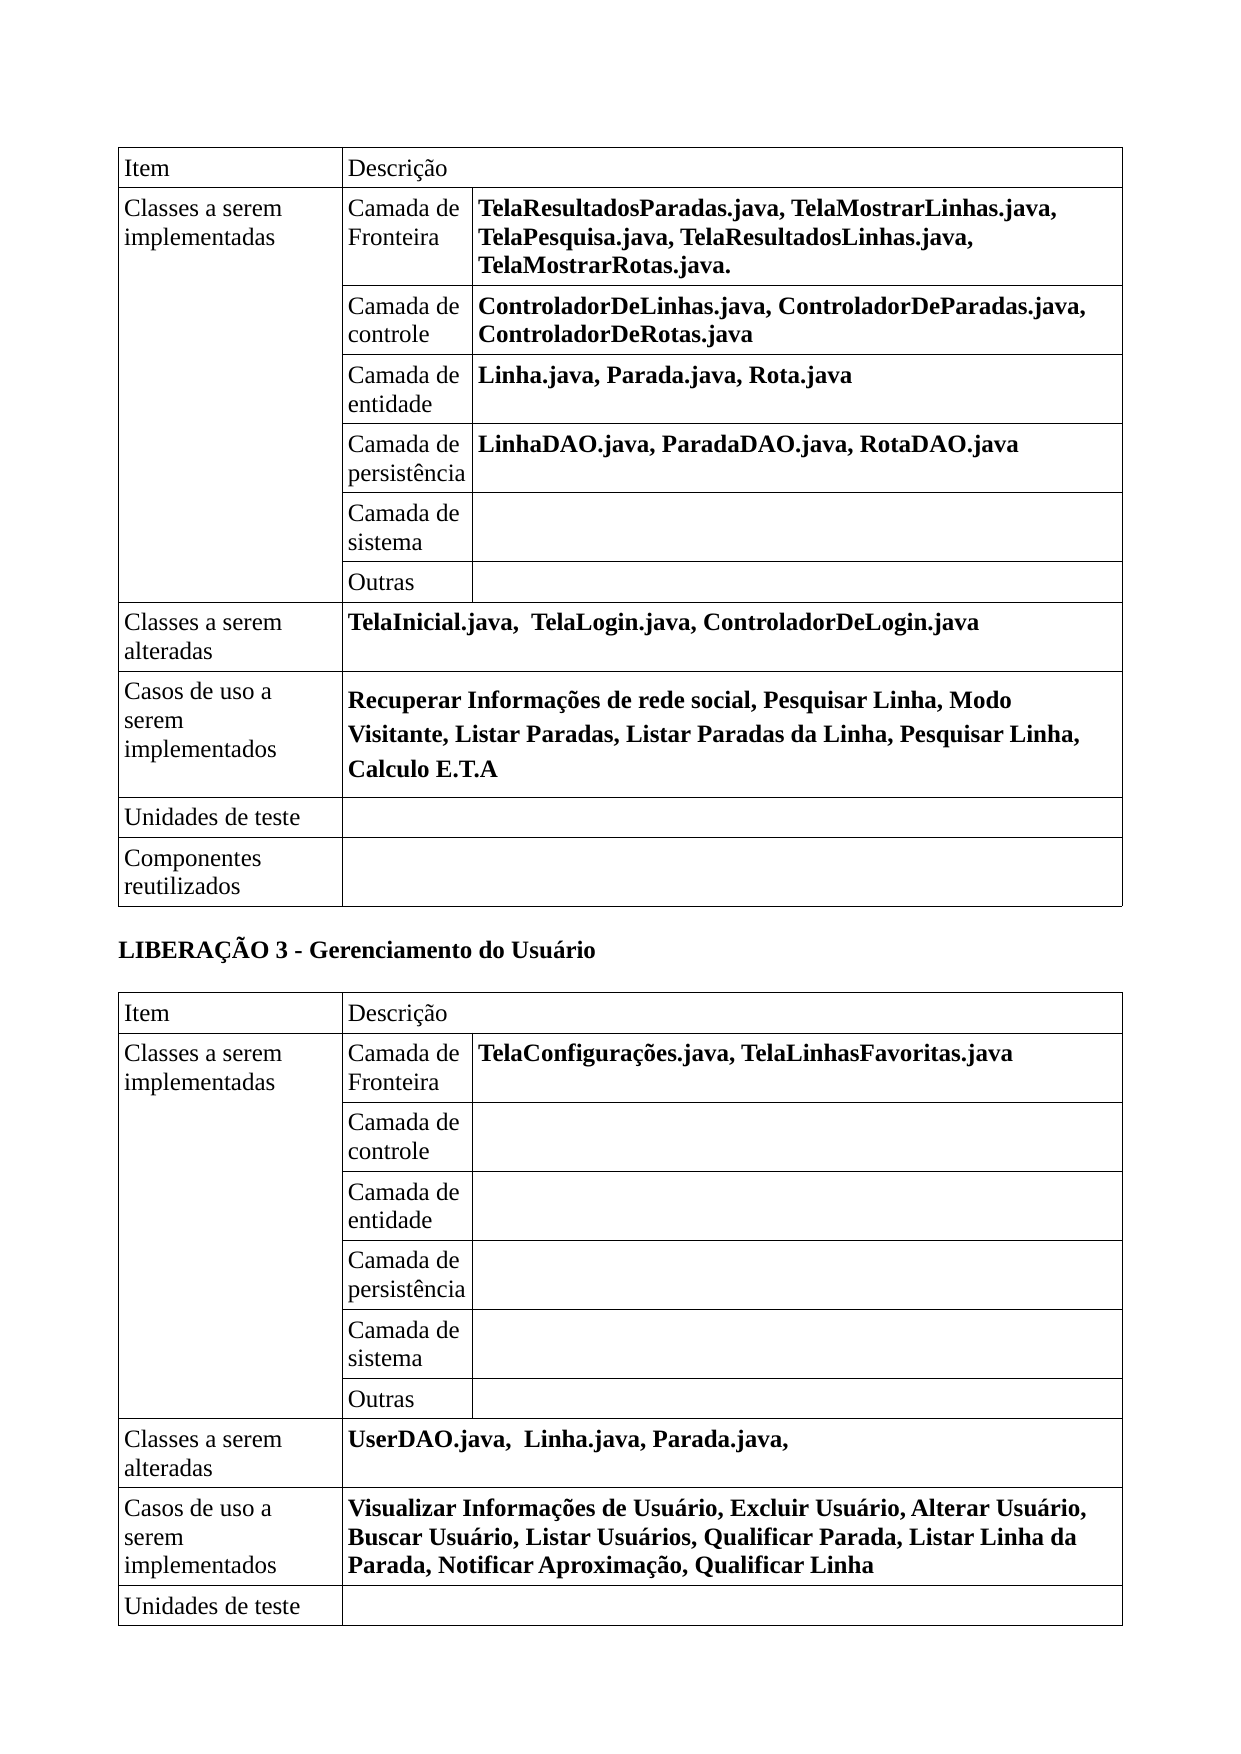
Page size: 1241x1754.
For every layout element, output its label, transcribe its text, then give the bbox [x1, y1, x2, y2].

table_cell Camada de persistência [343, 424, 472, 492]
table_cell Classes a serem implementadas [119, 1034, 342, 1418]
table_cell Camada de sistema [343, 1310, 472, 1378]
table_cell [473, 1103, 1122, 1171]
table_cell [473, 493, 1122, 561]
table_cell Camada de Fronteira [343, 188, 472, 285]
table_cell Camada de controle [343, 286, 472, 354]
table_cell Camada de sistema [343, 493, 472, 561]
table_cell [343, 1586, 1122, 1625]
text LIBERAÇÃO 3 - Gerenciamento do Usuário [118, 935, 1122, 963]
table_cell Classes a serem alteradas [119, 603, 342, 671]
table_cell [473, 1241, 1122, 1309]
table_cell TelaInicial.java, TelaLogin.java, ControladorDeLogin.java [343, 603, 1122, 671]
table_cell Classes a serem alteradas [119, 1419, 342, 1487]
table_cell Camada de entidade [343, 1172, 472, 1240]
table_cell LinhaDAO.java, ParadaDAO.java, RotaDAO.java [473, 424, 1122, 492]
table_cell Linha.java, Parada.java, Rota.java [473, 355, 1122, 423]
table_cell ControladorDeLinhas.java, ControladorDeParadas.java, ControladorDeRotas.java [473, 286, 1122, 354]
table_cell Unidades de teste [119, 798, 342, 837]
table_cell Recuperar Informações de rede social, Pesquisar Linha, Modo Visitante, Listar Paradas, Listar Paradas da Linha, Pesquisar Linha, Calculo E.T.A [343, 672, 1122, 797]
table_cell Visualizar Informações de Usuário, Excluir Usuário, Alterar Usuário, Buscar Usuário, Listar Usuários, Qualificar Parada, Listar Linha da Parada, Notificar Aproximação, Qualificar Linha [343, 1488, 1122, 1585]
table_cell [473, 1172, 1122, 1240]
table_header Item [119, 993, 342, 1033]
table_cell Outras [343, 562, 472, 602]
table_cell TelaConfigurações.java, TelaLinhasFavoritas.java [473, 1034, 1122, 1102]
table_cell Classes a serem implementadas [119, 188, 342, 602]
table_header Descrição [343, 993, 1122, 1033]
table_cell Casos de uso a serem implementados [119, 1488, 342, 1585]
table_cell Outras [343, 1379, 472, 1418]
table_cell [343, 838, 1122, 906]
table_cell [473, 1310, 1122, 1378]
table_header Item [119, 148, 342, 187]
table_cell [473, 562, 1122, 602]
table_cell [473, 1379, 1122, 1418]
table_cell [343, 798, 1122, 837]
table_cell Camada de persistência [343, 1241, 472, 1309]
table_cell Camada de controle [343, 1103, 472, 1171]
table_cell UserDAO.java, Linha.java, Parada.java, [343, 1419, 1122, 1487]
table_cell Camada de Fronteira [343, 1034, 472, 1102]
table_cell Unidades de teste [119, 1586, 342, 1625]
table_cell Camada de entidade [343, 355, 472, 423]
table_cell Casos de uso a serem implementados [119, 672, 342, 797]
table_header Descrição [343, 148, 1122, 187]
table_cell Componentes reutilizados [119, 838, 342, 906]
table_cell TelaResultadosParadas.java, TelaMostrarLinhas.java, TelaPesquisa.java, TelaResultadosLinhas.java, TelaMostrarRotas.java. [473, 188, 1122, 285]
